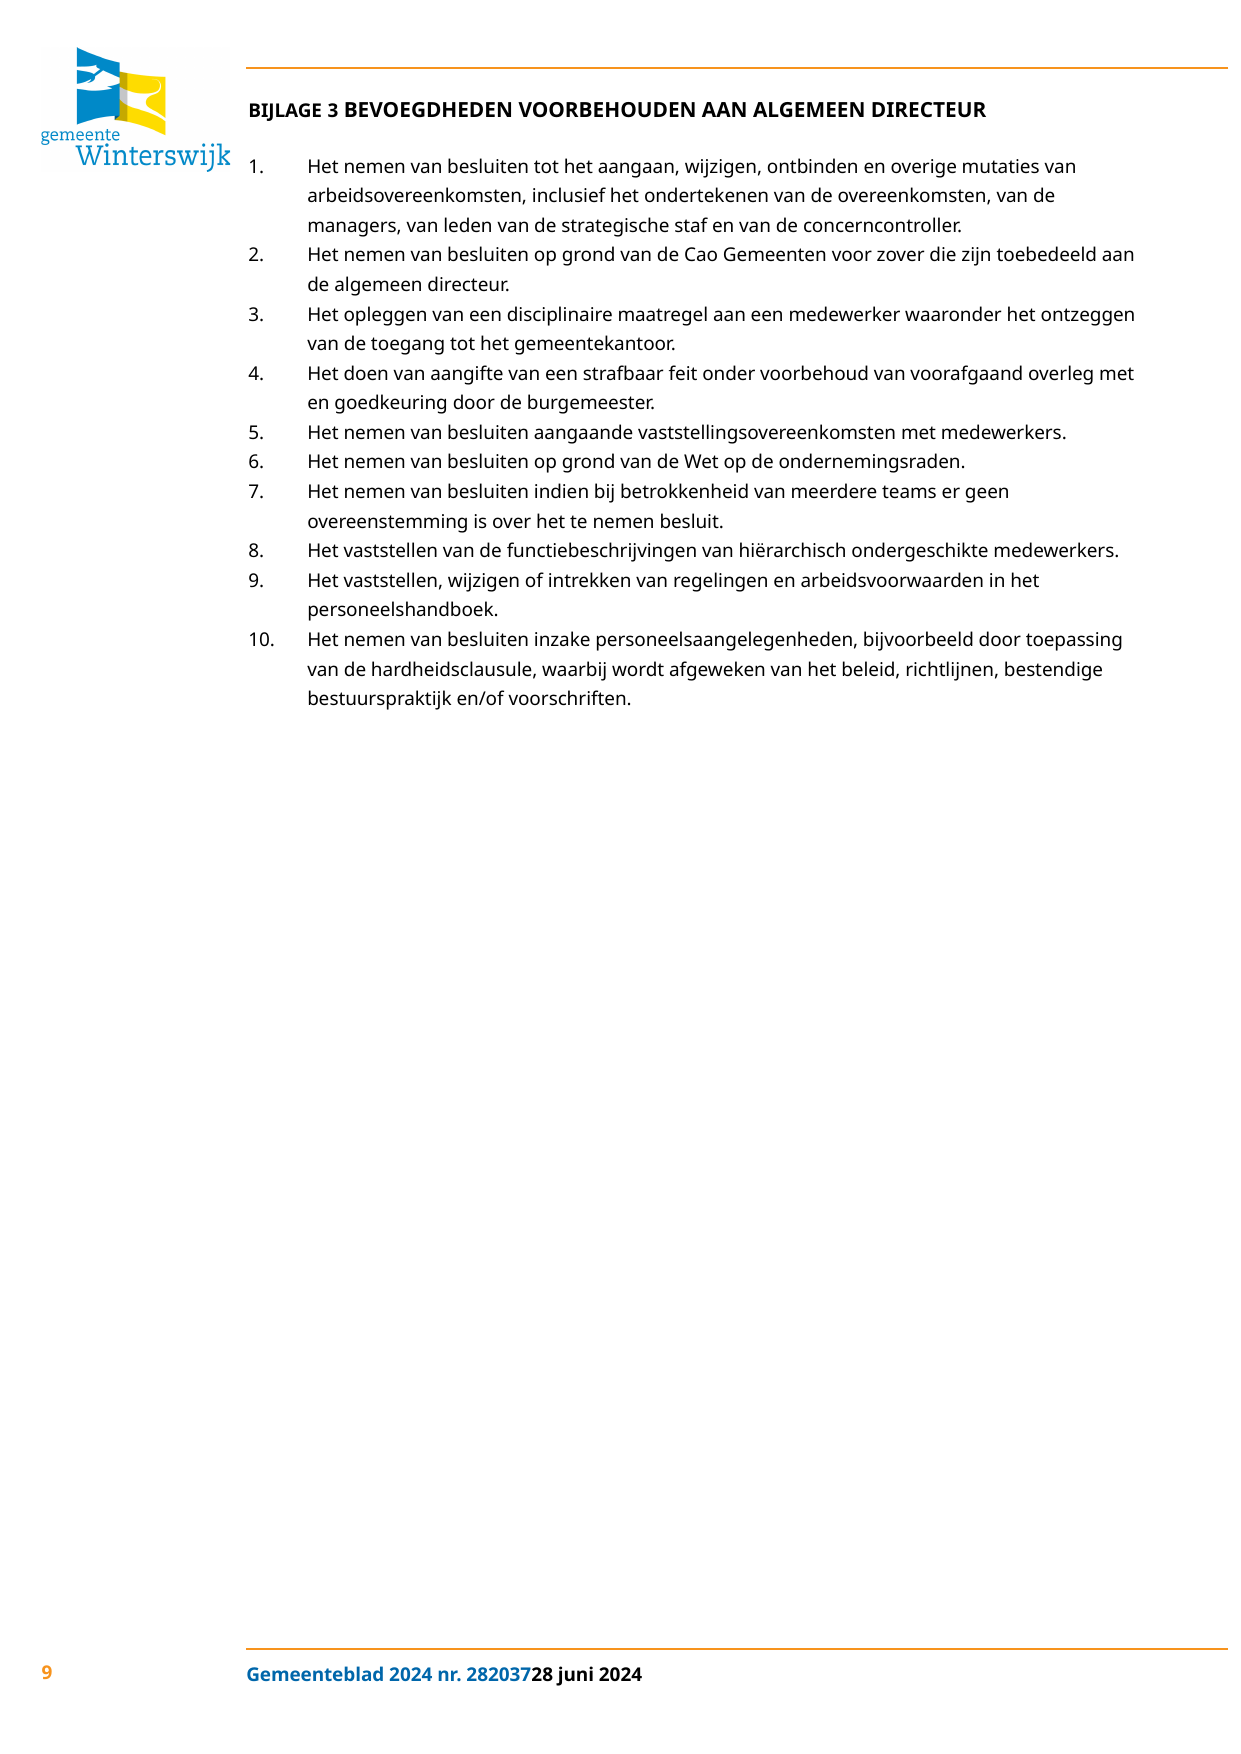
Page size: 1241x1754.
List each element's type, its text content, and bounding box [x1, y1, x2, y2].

list Het doen van aangifte van een strafbaar feit onder voorbehoud van voorafgaand overleg met en goedkeuring door de burgemeester. [248, 360, 1152, 415]
text BIJLAGE 3 BEVOEGDHEDEN VOORBEHOUDEN AAN ALGEMEEN DIRECTEUR [248, 95, 1152, 123]
picture [225, 153, 231, 162]
list Het vaststellen van de functiebeschrijvingen van hiërarchisch ondergeschikte medewerkers. [248, 537, 1152, 563]
list Het nemen van besluiten tot het aangaan, wijzigen, ontbinden en overige mutaties van arbeidsovereenkomsten, inclusief het ondertekenen van de overeenkomsten, van de managers, van leden van de strategische staf en van de concerncontroller. [248, 153, 1152, 238]
list Het opleggen van een disciplinaire maatregel aan een medewerker waaronder het ontzeggen van de toegang tot het gemeentekantoor. [248, 301, 1152, 356]
picture [41, 47, 231, 172]
list Het vaststellen, wijzigen of intrekken van regelingen en arbeidsvoorwaarden in het personeelshandboek. [248, 567, 1152, 622]
list Het nemen van besluiten op grond van de Cao Gemeenten voor zover die zijn toebedeeld aan de algemeen directeur. [248, 242, 1152, 297]
list Het nemen van besluiten op grond van de Wet op de ondernemingsraden. [248, 449, 1152, 474]
list Het nemen van besluiten aangaande vaststellingsovereenkomsten met medewerkers. [248, 419, 1152, 445]
list Het nemen van besluiten inzake personeelsaangelegenheden, bijvoorbeeld door toepassing van de hardheidsclausule, waarbij wordt afgeweken van het beleid, richtlijnen, bestendige bestuurspraktijk en/of voorschriften. [248, 626, 1152, 711]
list Het nemen van besluiten indien bij betrokkenheid van meerdere teams er geen overeenstemming is over het te nemen besluit. [248, 478, 1152, 534]
